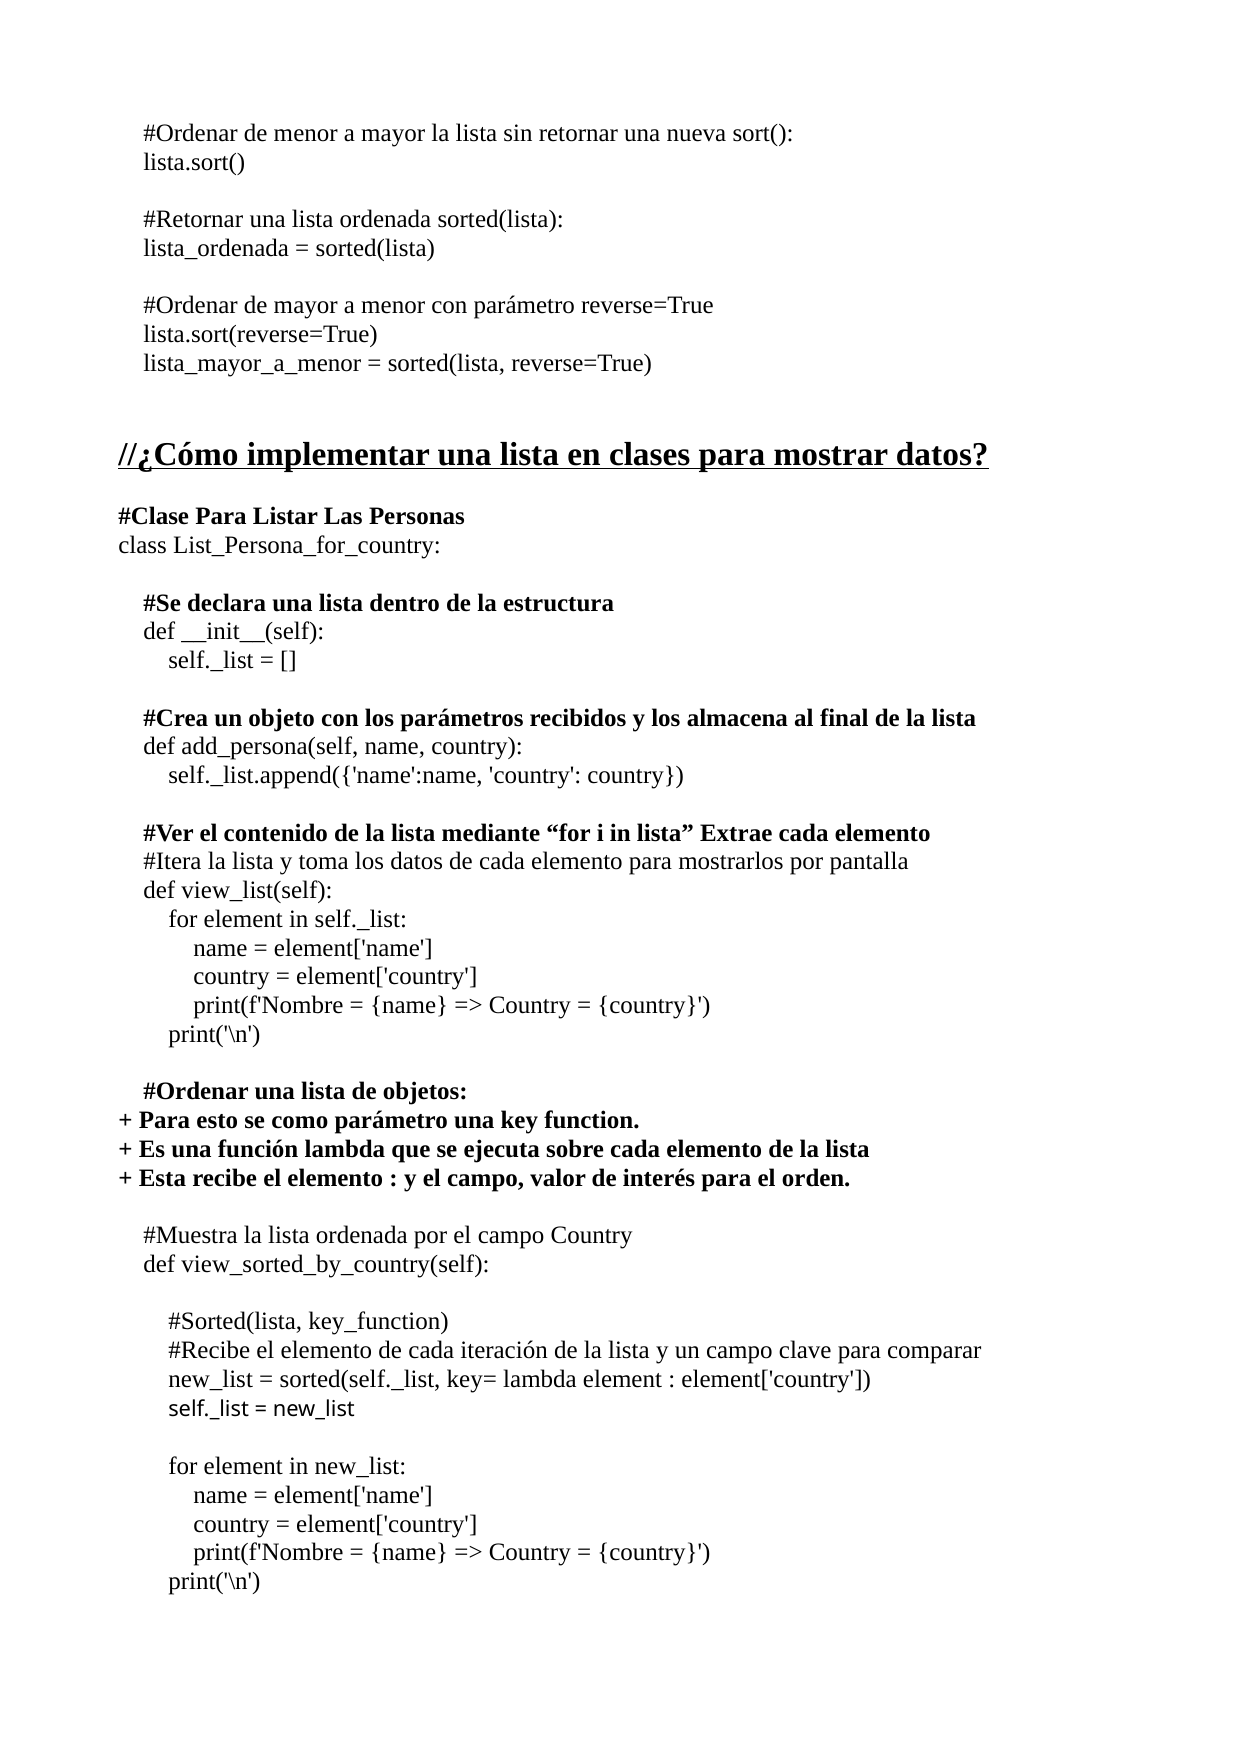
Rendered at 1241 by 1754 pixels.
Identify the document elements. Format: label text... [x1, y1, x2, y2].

text self._list = [] [118, 645, 1122, 674]
text def add_persona(self, name, country): [118, 731, 1122, 760]
text + Para esto se como parámetro una key function. [118, 1105, 1122, 1134]
text def view_sorted_by_country(self): [118, 1249, 1122, 1278]
text #Retornar una lista ordenada sorted(lista): [118, 204, 1122, 233]
text lista_ordenada = sorted(lista) [118, 233, 1122, 262]
text #Ver el contenido de la lista mediante “for i in lista” Extrae cada elemento [118, 818, 1122, 846]
text #Crea un objeto con los parámetros recibidos y los almacena al final de la lista [118, 703, 1122, 731]
text #Ordenar de menor a mayor la lista sin retornar una nueva sort(): [118, 118, 1122, 147]
text new_list = sorted(self._list, key= lambda element : element['country']) [118, 1364, 1122, 1393]
text #Ordenar una lista de objetos: [118, 1076, 1122, 1105]
text print('\n') [118, 1019, 1122, 1048]
text print('\n') [118, 1566, 1122, 1595]
text lista_mayor_a_menor = sorted(lista, reverse=True) [118, 348, 1122, 377]
text #Clase Para Listar Las Personas [118, 501, 1122, 530]
text print(f'Nombre = {name} => Country = {country}') [118, 1537, 1122, 1566]
text + Esta recibe el elemento : y el campo, valor de interés para el orden. [118, 1163, 1122, 1191]
text #Se declara una lista dentro de la estructura [118, 588, 1122, 616]
text #Ordenar de mayor a menor con parámetro reverse=True [118, 291, 1122, 319]
text #Itera la lista y toma los datos de cada elemento para mostrarlos por pantalla [118, 846, 1122, 875]
text #Sorted(lista, key_function) [118, 1306, 1122, 1335]
text name = element['name'] [118, 933, 1122, 961]
text class List_Persona_for_country: [118, 530, 1122, 559]
text #Muestra la lista ordenada por el campo Country [118, 1220, 1122, 1249]
text name = element['name'] [118, 1480, 1122, 1509]
text self._list = new_list [118, 1393, 1122, 1422]
text lista.sort(reverse=True) [118, 319, 1122, 348]
text def __init__(self): [118, 616, 1122, 645]
text country = element['country'] [118, 961, 1122, 990]
text lista.sort() [118, 147, 1122, 176]
text self._list.append({'name':name, 'country': country}) [118, 760, 1122, 789]
text for element in new_list: [118, 1451, 1122, 1480]
text print(f'Nombre = {name} => Country = {country}') [118, 990, 1122, 1019]
text def view_list(self): [118, 875, 1122, 904]
text #Recibe el elemento de cada iteración de la lista y un campo clave para comparar [118, 1335, 1122, 1364]
text country = element['country'] [118, 1509, 1122, 1537]
text + Es una función lambda que se ejecuta sobre cada elemento de la lista [118, 1134, 1122, 1163]
text for element in self._list: [118, 904, 1122, 933]
text //¿Cómo implementar una lista en clases para mostrar datos? [118, 434, 1122, 473]
